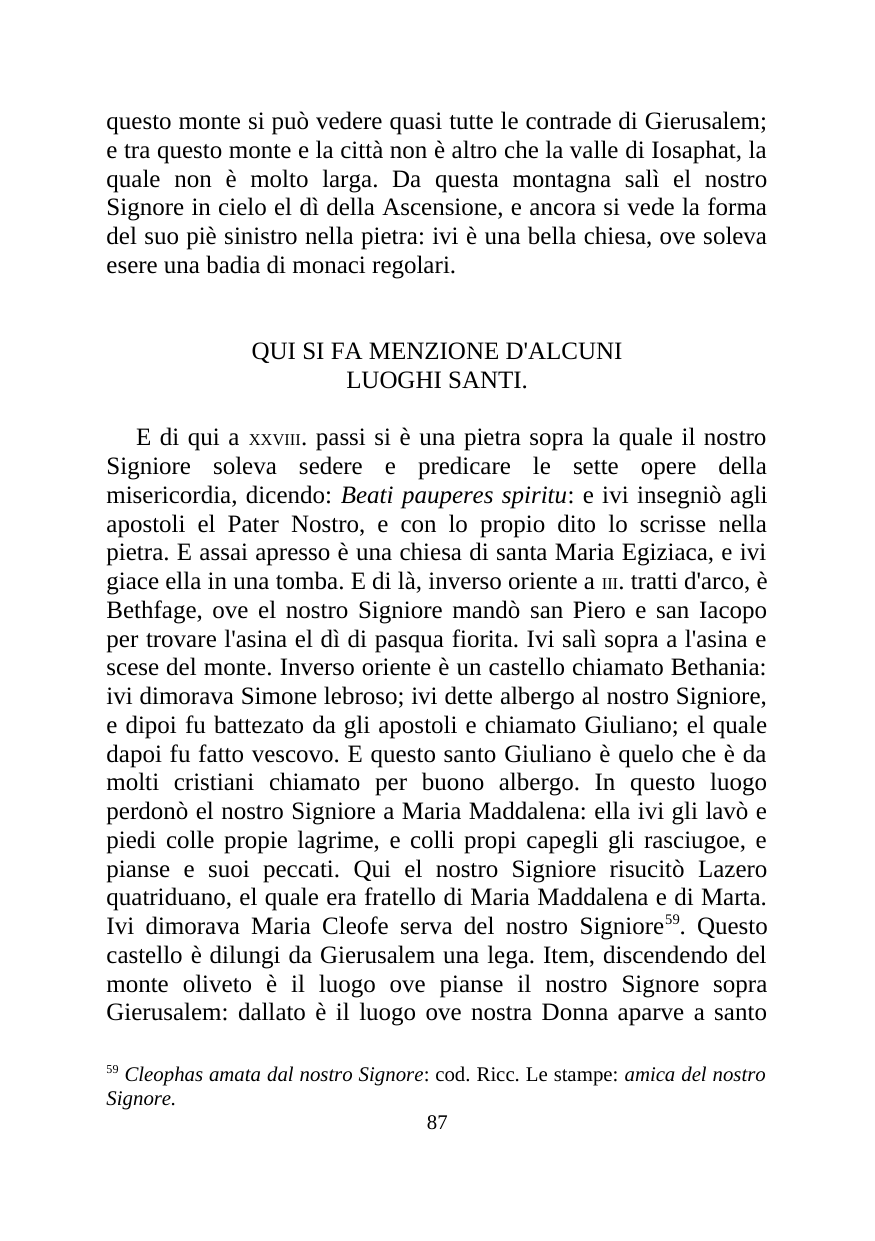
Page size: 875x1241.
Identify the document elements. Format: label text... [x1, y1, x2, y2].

text questo monte si può vedere quasi tutte le contrade di Gierusalem; e tra questo monte e la città non è altro che la valle di Iosaphat, la quale non è molto larga. Da questa montagna salì el nostro Signore in cielo el dì della Ascensione, e ancora si vede la forma del suo piè sinistro nella pietra: ivi è una bella chiesa, ove soleva esere una badia di monaci regolari. [106, 106, 768, 279]
text QUI SI FA MENZIONE D'ALCUNI [106, 336, 768, 365]
text E di qui a xxviii. passi si è una pietra sopra la quale il nostro Signiore soleva sedere e predicare le sette opere della misericordia, dicendo: Beati pauperes spiritu: e ivi insegniò agli apostoli el Pater Nostro, e con lo propio dito lo scrisse nella pietra. E assai apresso è una chiesa di santa Maria Egiziaca, e ivi giace ella in una tomba. E di là, inverso oriente a iii. tratti d'arco, è Bethfage, ove el nostro Signiore mandò san Piero e san Iacopo per trovare l'asina el dì di pasqua fiorita. Ivi salì sopra a l'asina e scese del monte. Inverso oriente è un castello chiamato Bethania: ivi dimorava Simone lebroso; ivi dette albergo al nostro Signiore, e dipoi fu battezato da gli apostoli e chiamato Giuliano; el quale dapoi fu fatto vescovo. E questo santo Giuliano è quelo che è da molti cristiani chiamato per buono albergo. In questo luogo perdonò el nostro Signiore a Maria Maddalena: ella ivi gli lavò e piedi colle propie lagrime, e colli propi capegli gli rasciugoe, e pianse e suoi peccati. Qui el nostro Signiore risucitò Lazero quatriduano, el quale era fratello di Maria Maddalena e di Marta. Ivi dimorava Maria Cleofe serva del nostro Signiore. Questo castello è dilungi da Gierusalem una lega. Item, discendendo del monte oliveto è il luogo ove pianse il nostro Signore sopra Gierusalem: dallato è il luogo ove nostra Donna aparve a santo [106, 422, 768, 1026]
text Cleophas amata dal nostro Signore: cod. Ricc. Le stampe: amica del nostro Signore. [106, 1062, 768, 1110]
text LUOGHI SANTI. [106, 365, 768, 394]
